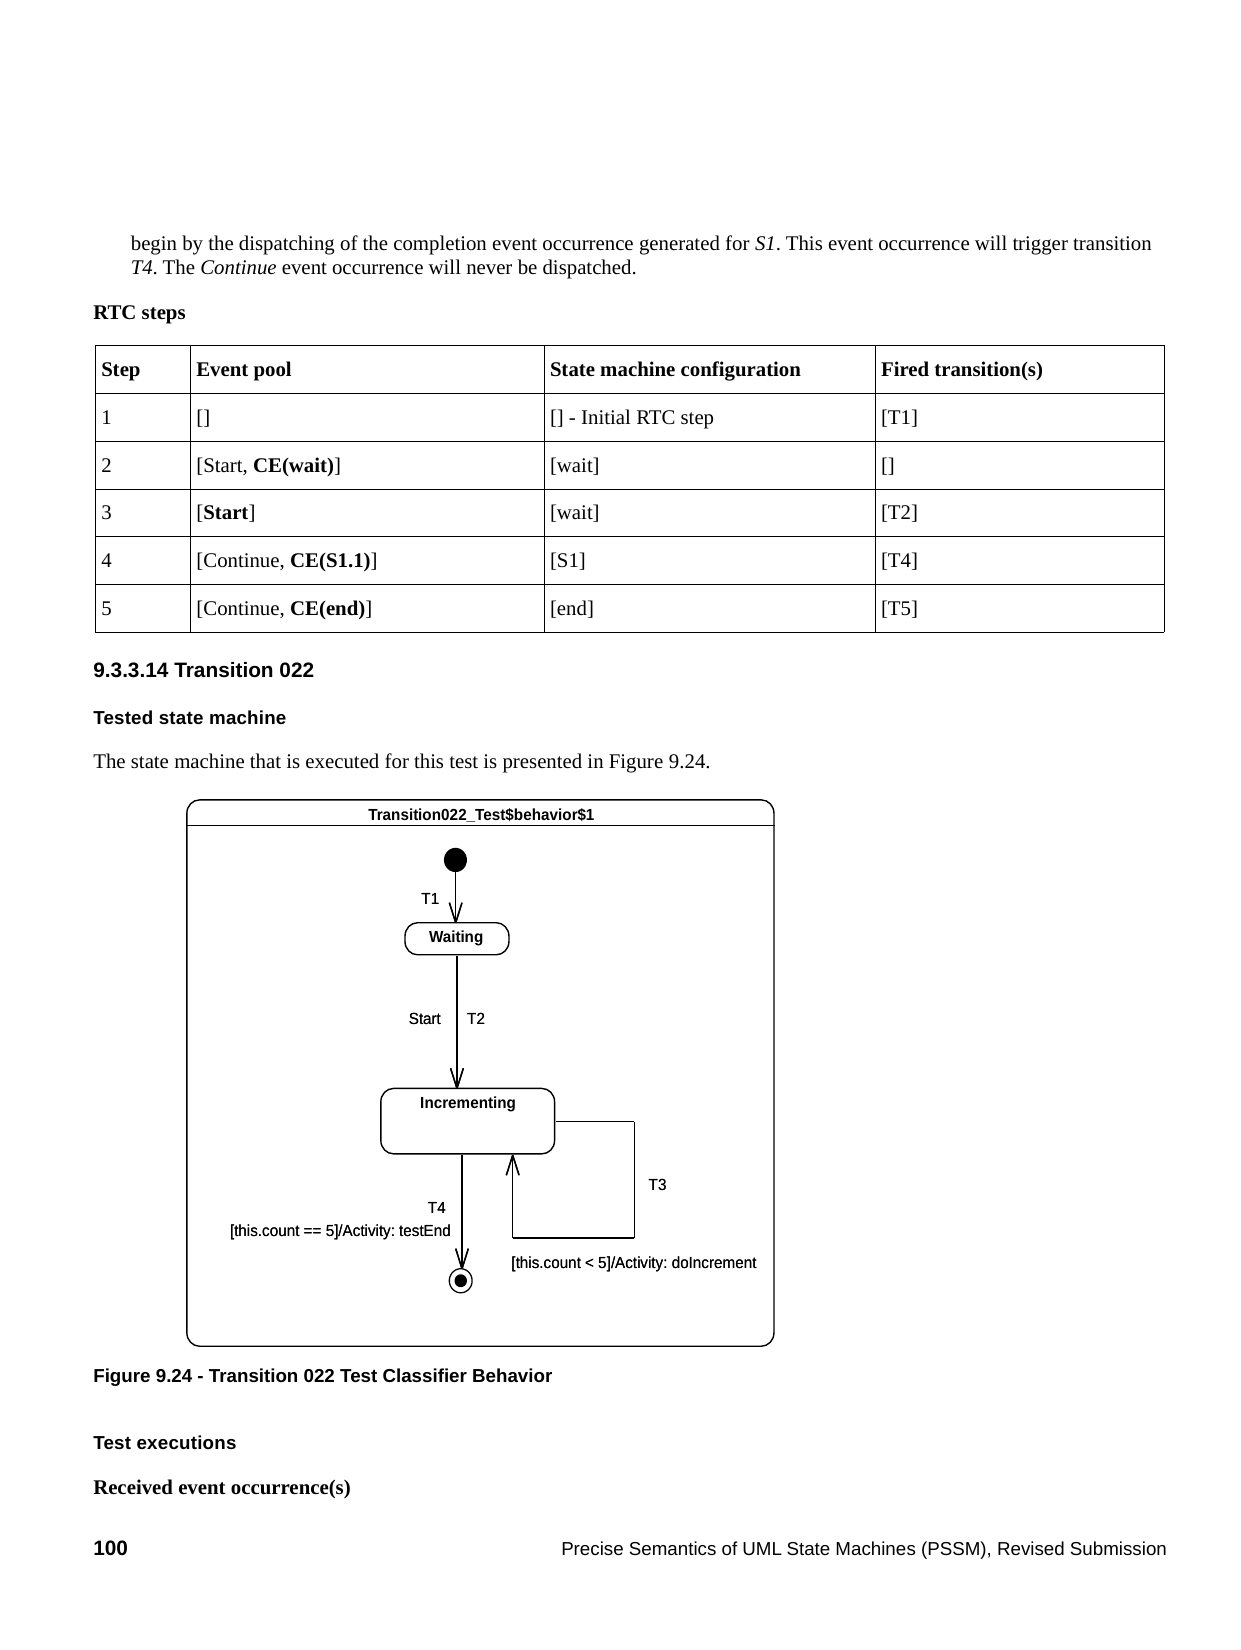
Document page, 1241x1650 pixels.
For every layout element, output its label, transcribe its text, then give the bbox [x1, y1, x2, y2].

table_cell [] [191, 394, 544, 441]
table_cell [Continue, CE(end)] [191, 585, 544, 632]
table_cell 4 [96, 537, 190, 584]
table_cell [Start, CE(wait)] [191, 442, 544, 488]
table_cell [T4] [876, 537, 1164, 584]
table_cell [Continue, CE(S1.1)] [191, 537, 544, 584]
subtitle Transition 022 [93, 657, 1164, 682]
table_cell 5 [96, 585, 190, 632]
text Received event occurrence(s) [93, 1475, 1164, 1499]
table_cell [wait] [545, 490, 875, 536]
subtitle Test executions [93, 1432, 1164, 1454]
table_cell 1 [96, 394, 190, 441]
text Figure 9.24 - Transition 022 Test Classifier Behavior [93, 786, 869, 1386]
text begin by the dispatching of the completion event occurrence generated for S1. This event occurrence will trigger transition T4. The Continue event occurrence will never be dispatched. [131, 231, 1164, 279]
table_cell [] [876, 442, 1164, 488]
table_cell 3 [96, 490, 190, 536]
table_cell [wait] [545, 442, 875, 488]
table_header Event pool [191, 346, 544, 393]
table_header Fired transition(s) [876, 346, 1164, 393]
table_header Step [96, 346, 190, 393]
table_cell [T5] [876, 585, 1164, 632]
text The state machine that is executed for this test is presented in Figure 9.24. [93, 749, 1164, 1407]
table_cell [T2] [876, 490, 1164, 536]
table_cell 2 [96, 442, 190, 488]
table_cell [S1] [545, 537, 875, 584]
subtitle Tested state machine [93, 707, 1164, 728]
table_header State machine configuration [545, 346, 875, 393]
text RTC steps [93, 300, 1164, 324]
table_cell [Start] [191, 490, 544, 536]
table_cell [] - Initial RTC step [545, 394, 875, 441]
table_cell [end] [545, 585, 875, 632]
table_cell [T1] [876, 394, 1164, 441]
